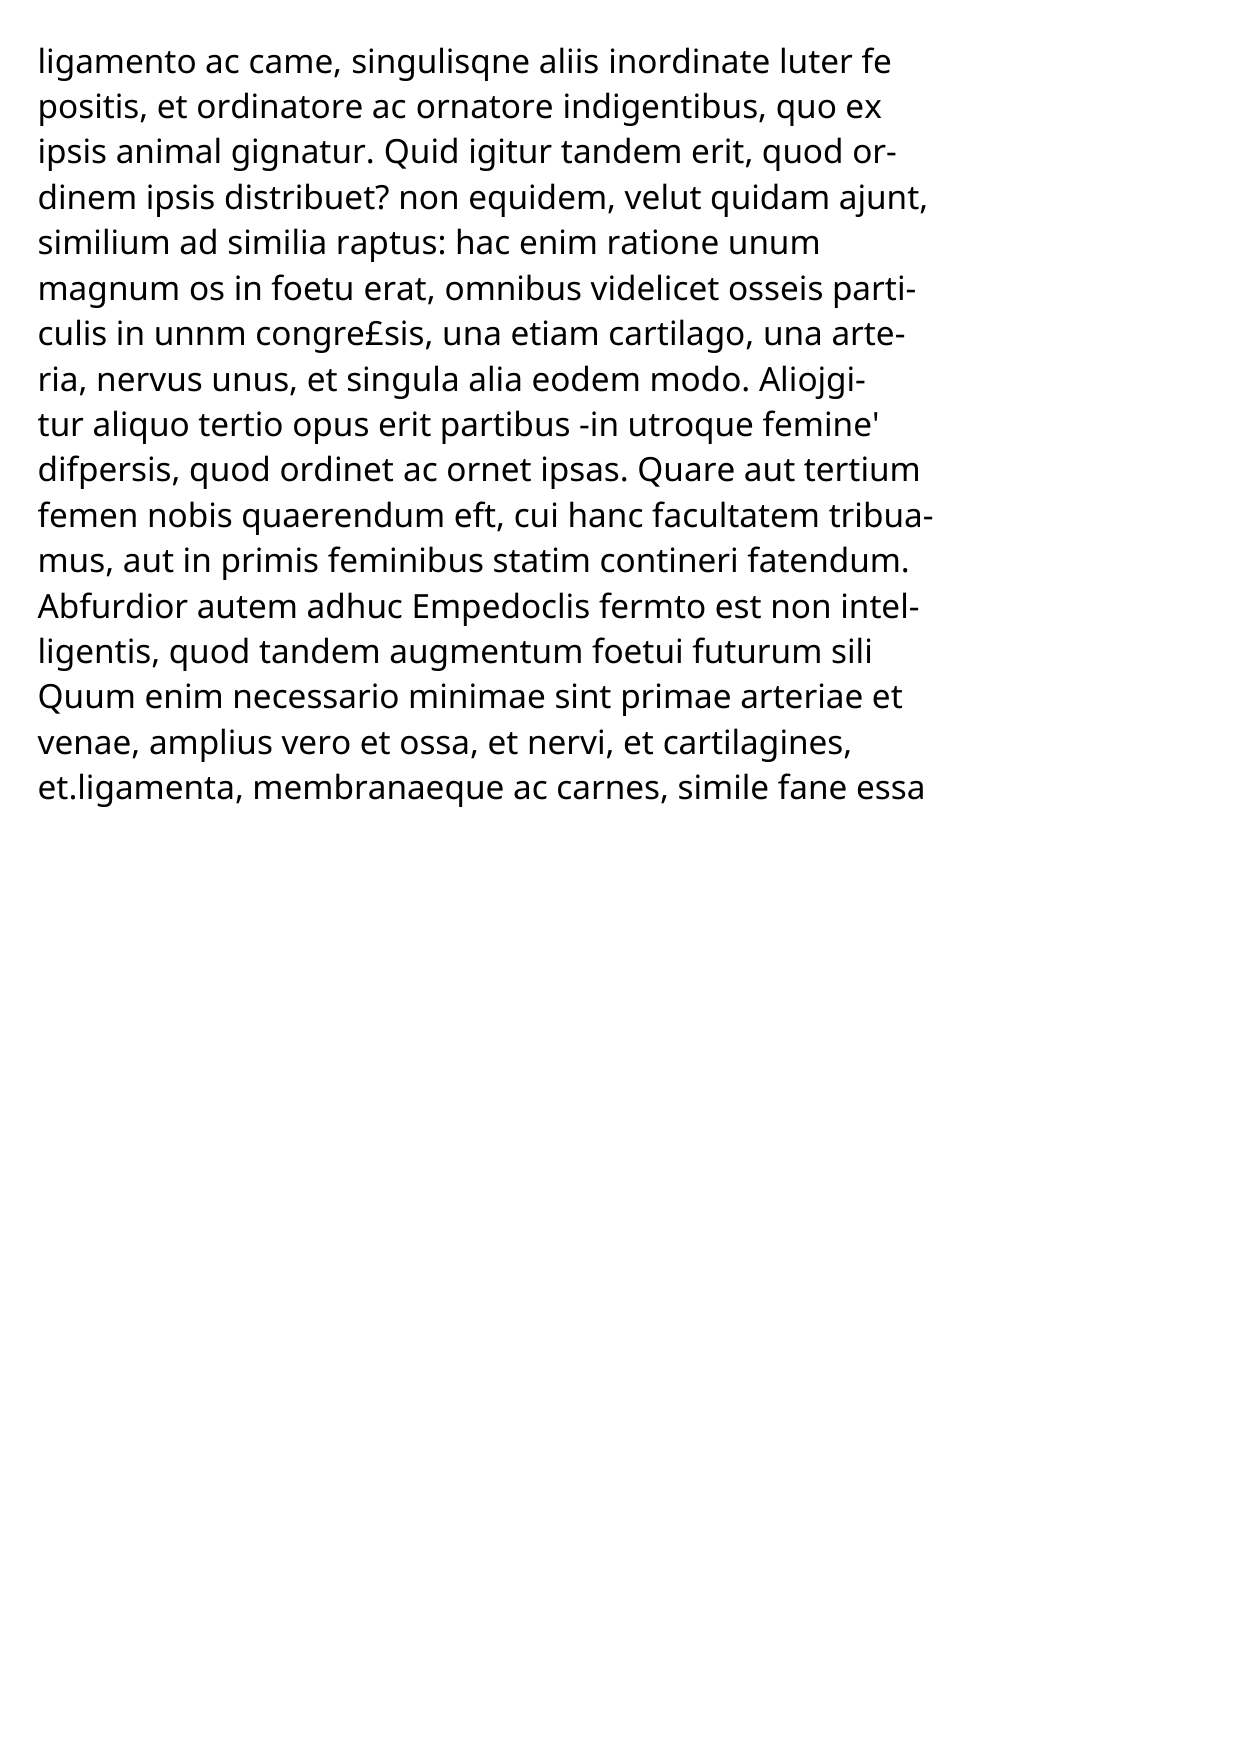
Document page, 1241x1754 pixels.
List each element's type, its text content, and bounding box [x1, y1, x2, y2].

text ligamento ac came, singulisqne aliis inordinate luter fe positis, et ordinatore ac ornatore indigentibus, quo ex ipsis animal gignatur. Quid igitur tandem erit, quod or- dinem ipsis distribuet? non equidem, velut quidam ajunt, similium ad similia raptus: hac enim ratione unum magnum os in foetu erat, omnibus videlicet osseis parti- culis in unnm congre£sis, una etiam cartilago, una arte- ria, nervus unus, et singula alia eodem modo. Aliojgi- tur aliquo tertio opus erit partibus -in utroque femine' difpersis, quod ordinet ac ornet ipsas. Quare aut tertium femen nobis quaerendum eft, cui hanc facultatem tribua- mus, aut in primis feminibus statim contineri fatendum. Abfurdior autem adhuc Empedoclis fermto est non intel- ligentis, quod tandem augmentum foetui futurum sili Quum enim necessario minimae sint primae arteriae et venae, amplius vero et ossa, et nervi, et cartilagines, et.ligamenta, membranaeque ac carnes, simile fane essa [37, 37, 1203, 809]
